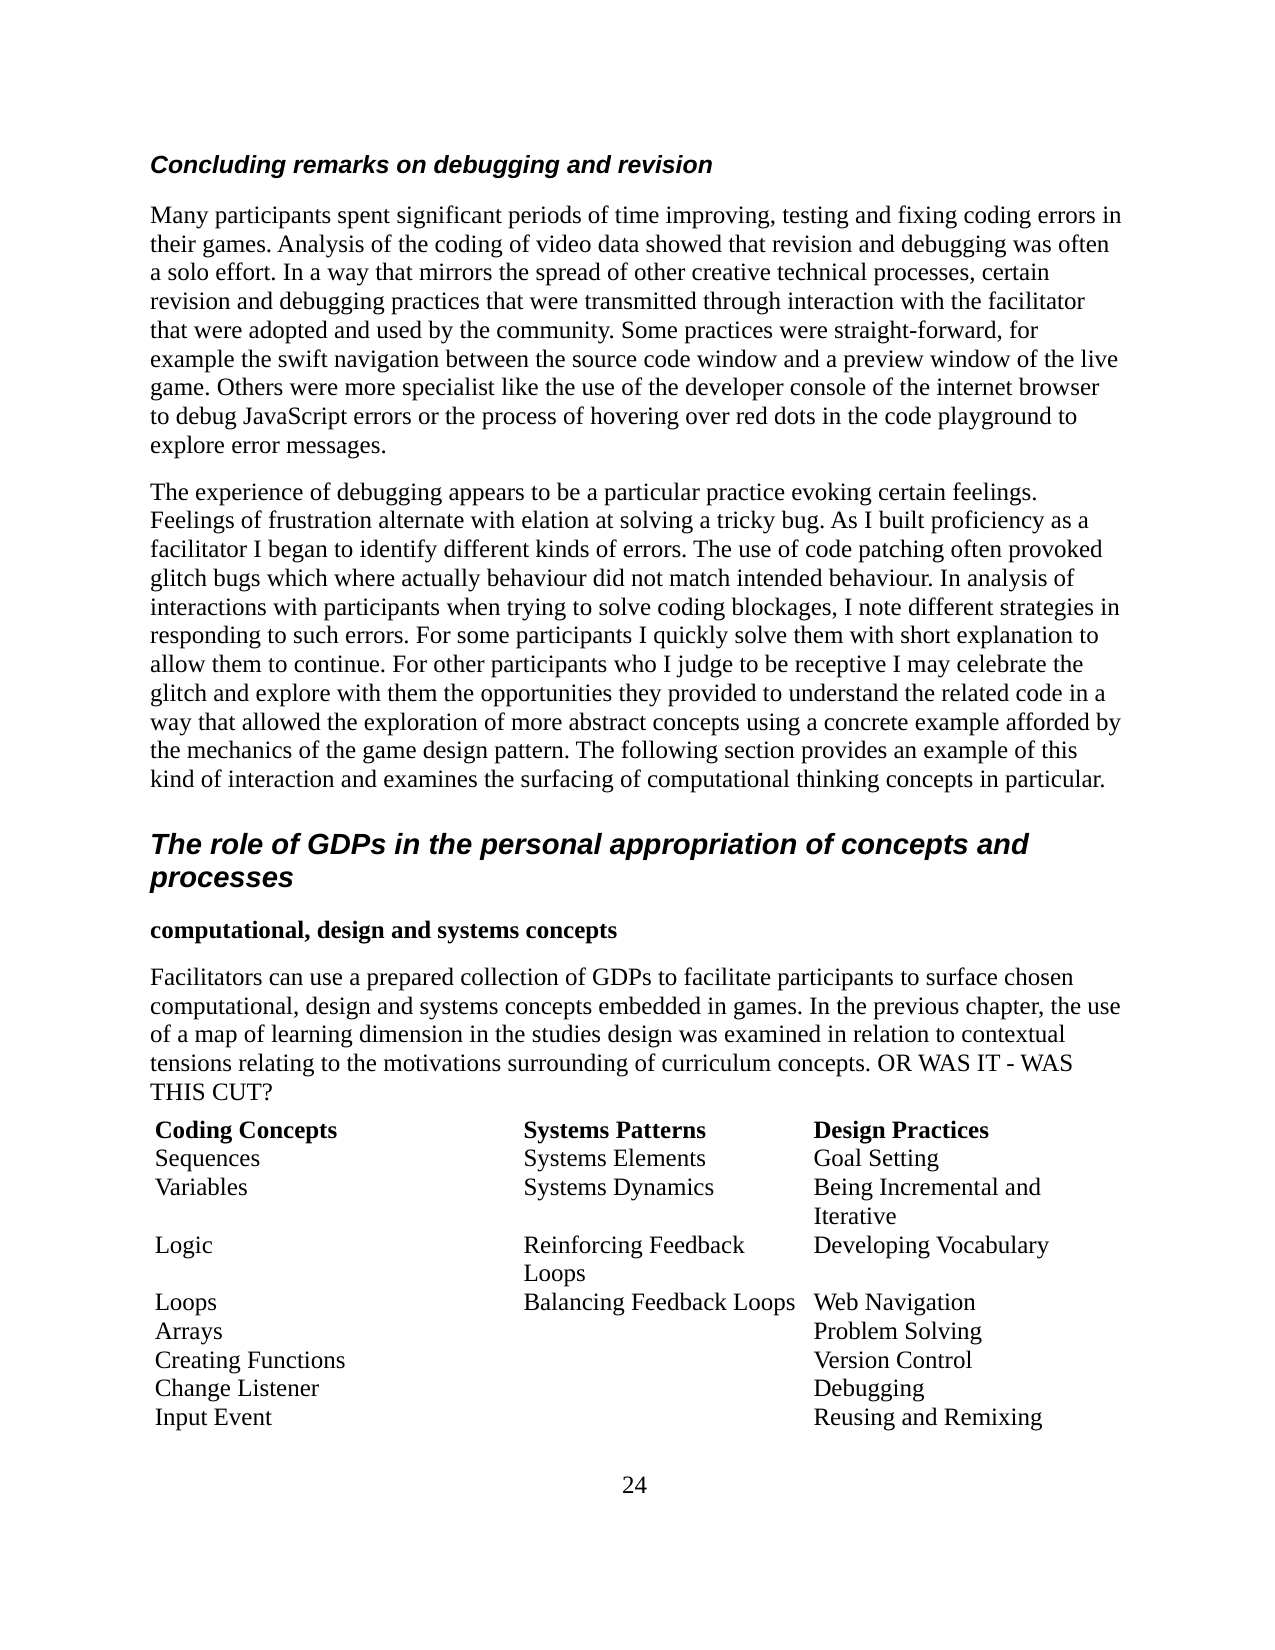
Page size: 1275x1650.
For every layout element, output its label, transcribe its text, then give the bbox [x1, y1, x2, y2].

text computational, design and systems concepts [150, 915, 1125, 944]
table_cell Developing Vocabulary [809, 1230, 1125, 1287]
table_cell Balancing Feedback Loops [519, 1287, 809, 1316]
table_cell Version Control [809, 1345, 1125, 1373]
table_cell Web Navigation [809, 1287, 1125, 1316]
table_cell [519, 1374, 809, 1402]
table_cell Input Event [150, 1402, 519, 1431]
table_cell Logic [150, 1230, 519, 1287]
text Facilitators can use a prepared collection of GDPs to facilitate participants to surface chosen computational, design and systems concepts embedded in games. In the previous chapter, the use of a map of learning dimension in the studies design was examined in relation to contextual tensions relating to the motivations surrounding of curriculum concepts. OR WAS IT - WAS THIS CUT? [150, 962, 1125, 1106]
table_cell [519, 1402, 809, 1431]
table_cell Change Listener [150, 1374, 519, 1402]
table_cell Creating Functions [150, 1345, 519, 1373]
table_header Coding Concepts [150, 1115, 519, 1143]
table_cell Reinforcing Feedback Loops [519, 1230, 809, 1287]
table_cell Problem Solving [809, 1316, 1125, 1345]
table_cell [519, 1316, 809, 1345]
table_cell Systems Elements [519, 1144, 809, 1172]
table_cell Goal Setting [809, 1144, 1125, 1172]
table_header Systems Patterns [519, 1115, 809, 1143]
text The experience of debugging appears to be a particular practice evoking certain feelings. Feelings of frustration alternate with elation at solving a tricky bug. As I built proficiency as a facilitator I began to identify different kinds of errors. The use of code patching often provoked glitch bugs which where actually behaviour did not match intended behaviour. In analysis of interactions with participants when trying to solve coding blockages, I note different strategies in responding to such errors. For some participants I quickly solve them with short explanation to allow them to continue. For other participants who I judge to be receptive I may celebrate the glitch and explore with them the opportunities they provided to understand the related code in a way that allowed the exploration of more abstract concepts using a concrete example afforded by the mechanics of the game design pattern. The following section provides an example of this kind of interaction and examines the surfacing of computational thinking concepts in particular. [150, 477, 1125, 793]
table_cell Loops [150, 1287, 519, 1316]
table_cell Systems Dynamics [519, 1172, 809, 1230]
table_cell Sequences [150, 1144, 519, 1172]
table_cell Variables [150, 1172, 519, 1230]
subtitle Concluding remarks on debugging and revision [150, 150, 1125, 178]
table_cell Arrays [150, 1316, 519, 1345]
table_header Design Practices [809, 1115, 1125, 1143]
text Many participants spent significant periods of time improving, testing and fixing coding errors in their games. Analysis of the coding of video data showed that revision and debugging was often a solo effort. In a way that mirrors the spread of other creative technical processes, certain revision and debugging practices that were transmitted through interaction with the facilitator that were adopted and used by the community. Some practices were straight-forward, for example the swift navigation between the source code window and a preview window of the live game. Others were more specialist like the use of the developer console of the internet browser to debug JavaScript errors or the process of hovering over red dots in the code playground to explore error messages. [150, 200, 1125, 459]
table_cell Debugging [809, 1374, 1125, 1402]
table_cell Reusing and Remixing [809, 1402, 1125, 1431]
table_cell [519, 1345, 809, 1373]
table_cell Being Incremental and Iterative [809, 1172, 1125, 1230]
subtitle The role of GDPs in the personal appropriation of concepts and processes [150, 827, 1125, 894]
